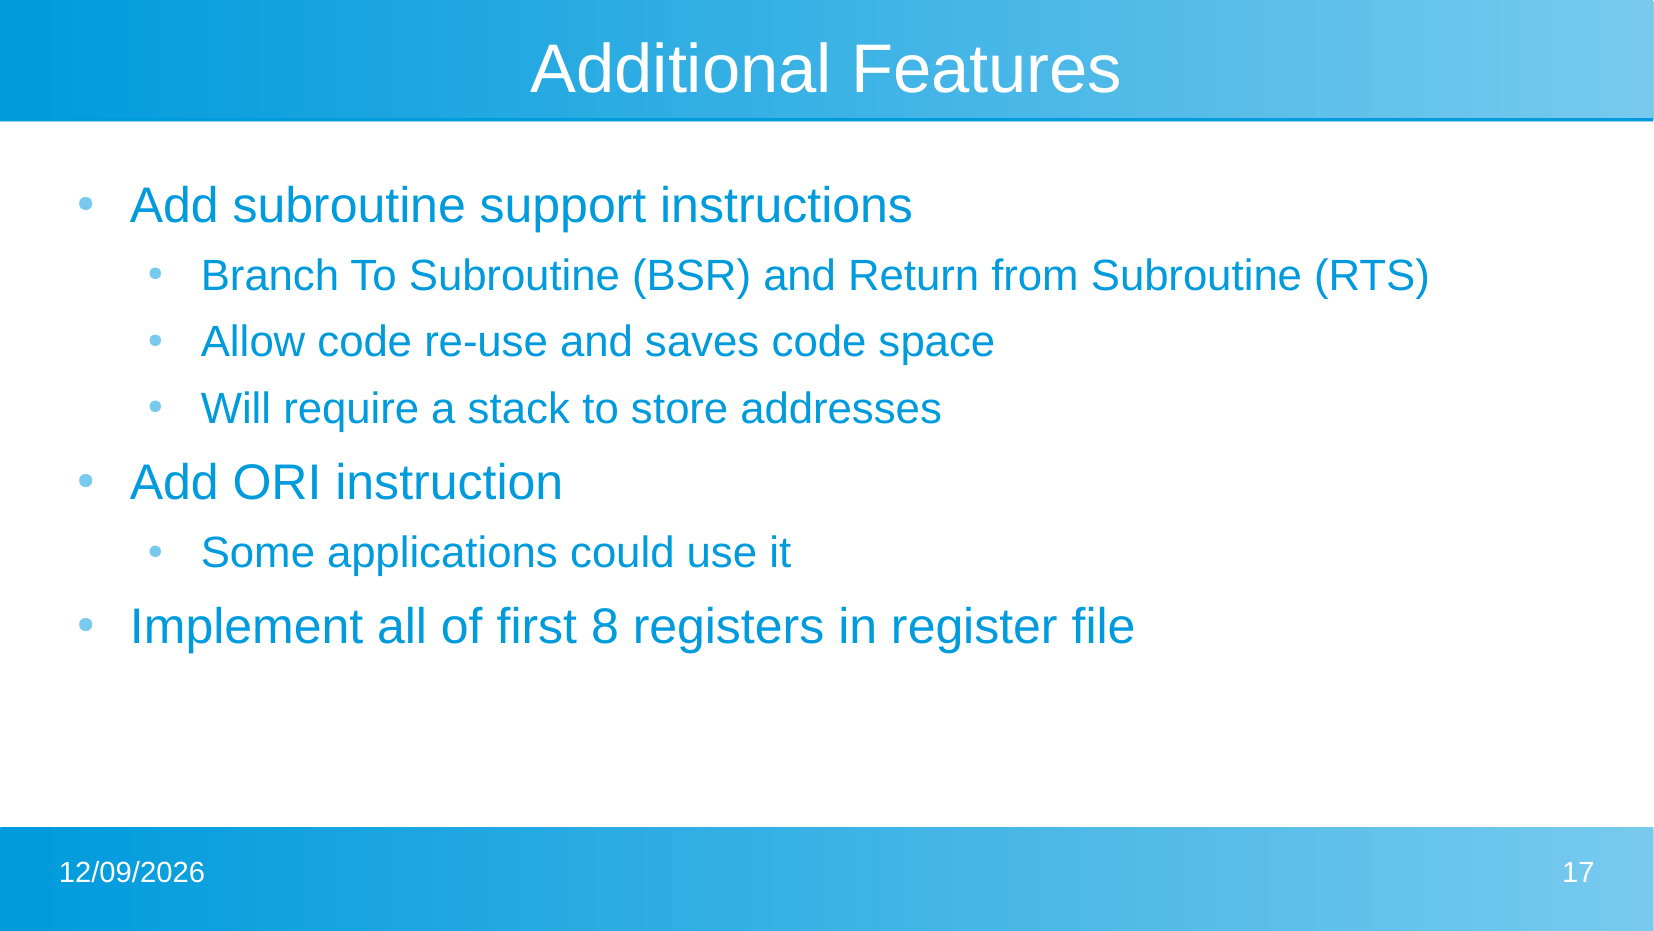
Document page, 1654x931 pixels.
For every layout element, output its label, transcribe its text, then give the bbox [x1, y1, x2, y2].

list Add subroutine support instructions Branch To Subroutine (BSR) and Return from Subroutine (RTS) Allow code re-use and saves code space Will require a stack to store addresses Add ORI instruction Some applications could use it Implement all of first 8 registers in register file [59, 177, 1595, 768]
title Additional Features [59, 29, 1595, 108]
